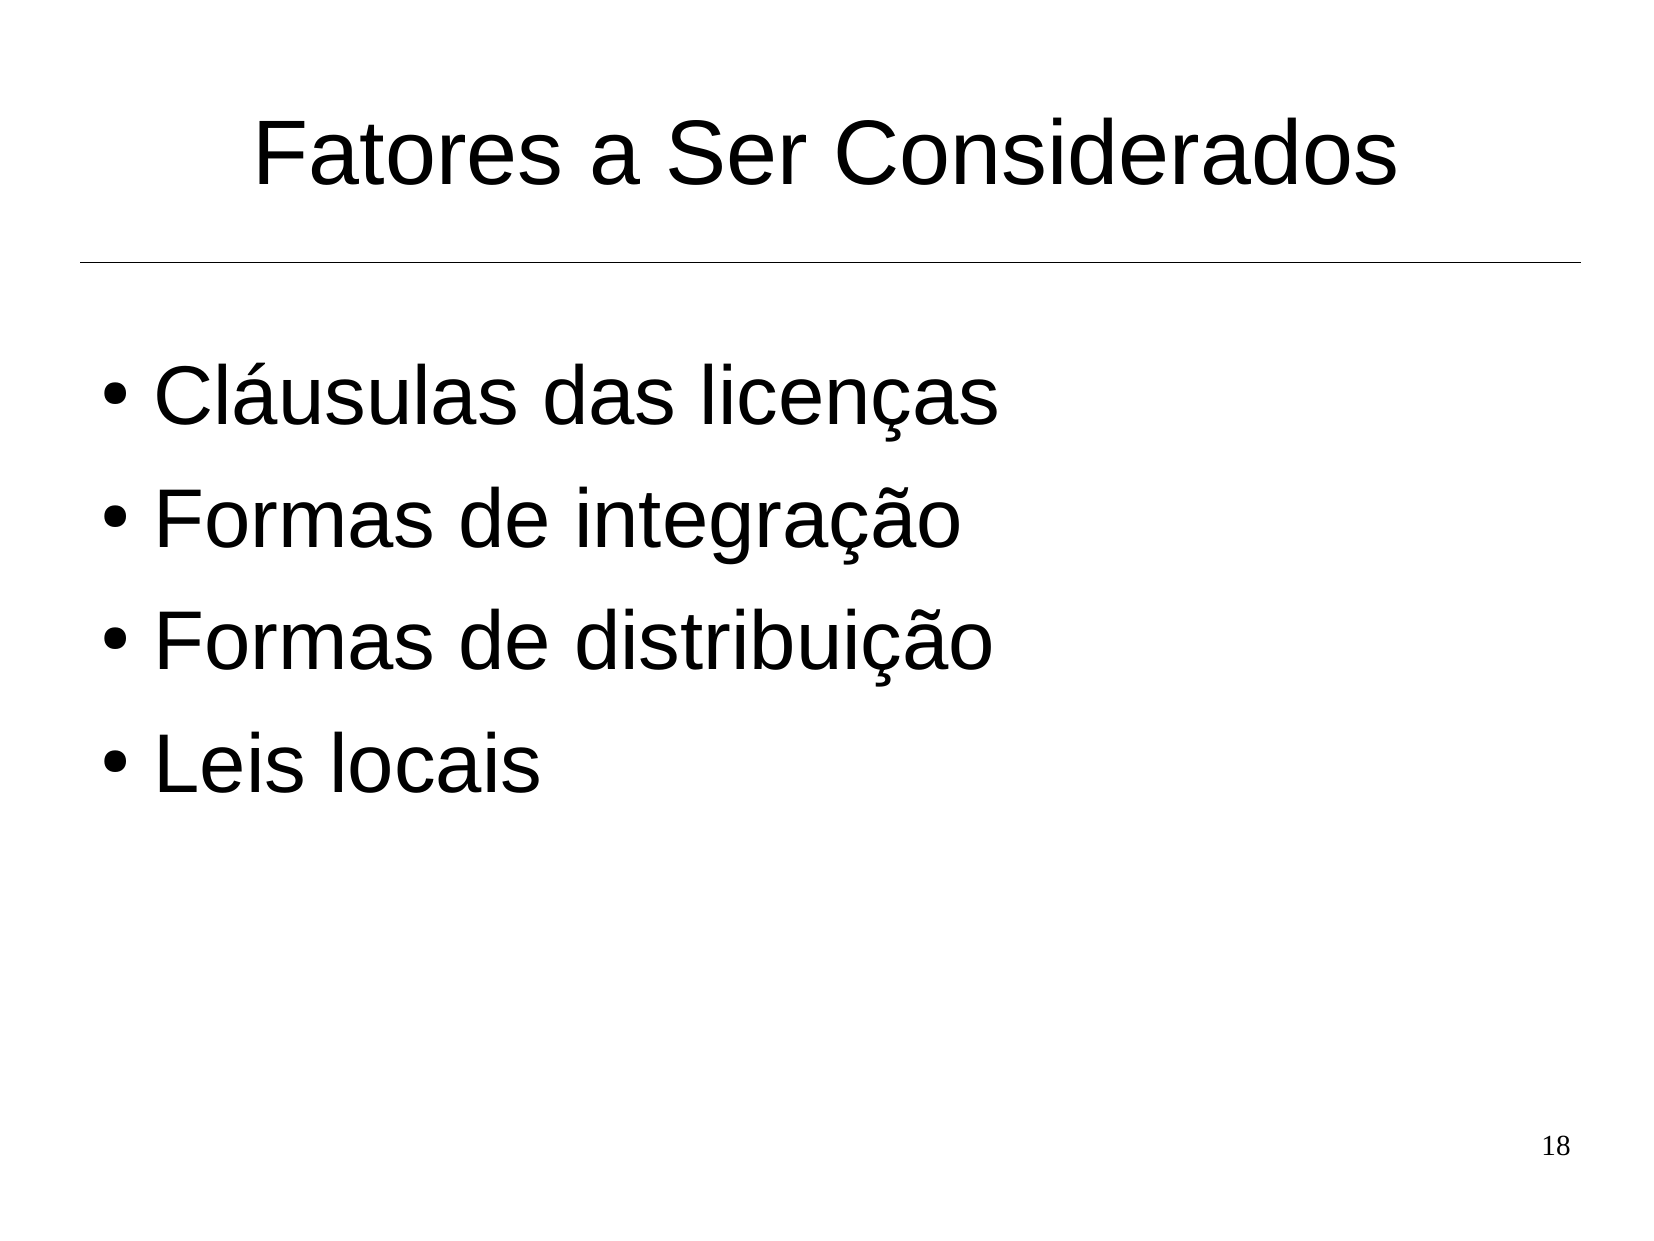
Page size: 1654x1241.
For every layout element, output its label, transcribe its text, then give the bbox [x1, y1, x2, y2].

title Fatores a Ser Considerados [82, 56, 1571, 250]
list Cláusulas das licenças Formas de integração Formas de distribuição Leis locais [82, 349, 1571, 1095]
